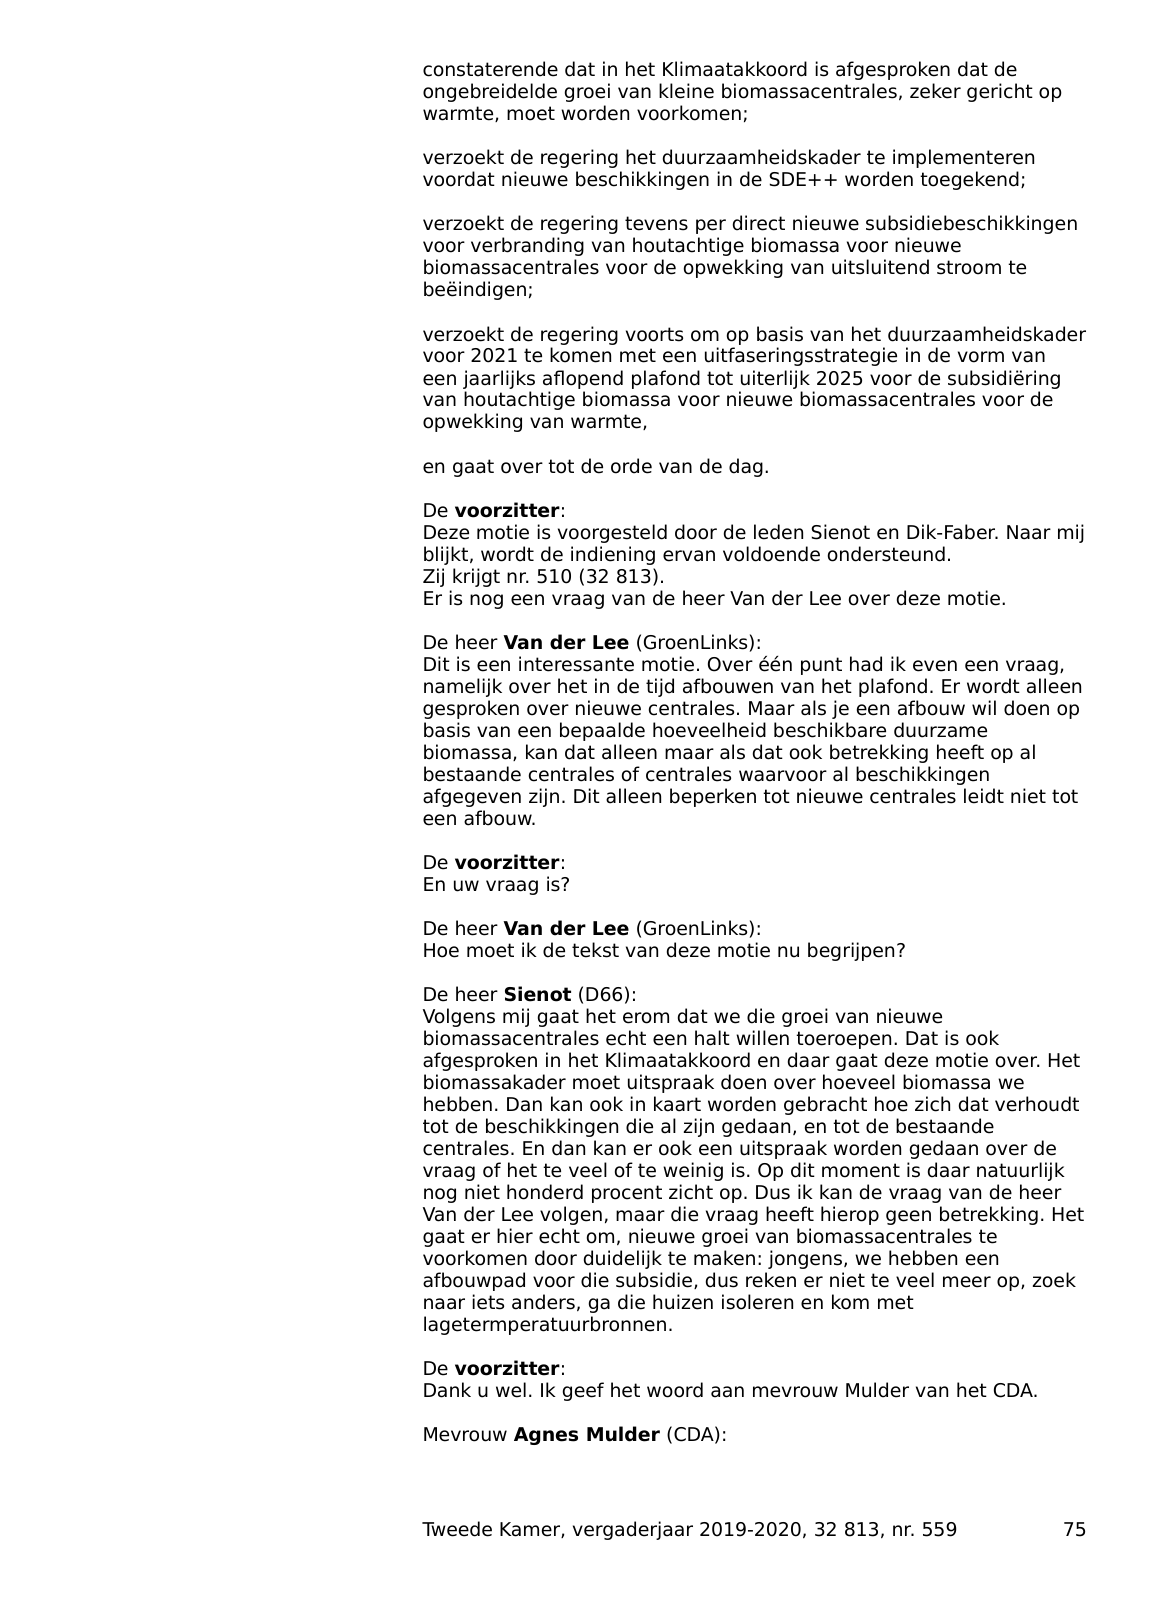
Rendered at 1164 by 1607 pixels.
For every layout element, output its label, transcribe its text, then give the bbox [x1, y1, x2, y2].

text constaterende dat in het Klimaatakkoord is afgesproken dat de ongebreidelde groei van kleine biomassacentrales, zeker gericht op warmte, moet worden voorkomen; [422, 59, 1087, 125]
text Hoe moet ik de tekst van deze motie nu begrijpen? [422, 940, 1087, 962]
text Dit is een interessante motie. Over één punt had ik even een vraag, namelijk over het in de tijd afbouwen van het plafond. Er wordt alleen gesproken over nieuwe centrales. Maar als je een afbouw wil doen op basis van een bepaalde hoeveelheid beschikbare duurzame biomassa, kan dat alleen maar als dat ook betrekking heeft op al bestaande centrales of centrales waarvoor al beschikkingen afgegeven zijn. Dit alleen beperken tot nieuwe centrales leidt niet tot een afbouw. [422, 654, 1087, 829]
text verzoekt de regering tevens per direct nieuwe subsidiebeschikkingen voor verbranding van houtachtige biomassa voor nieuwe biomassacentrales voor de opwekking van uitsluitend stroom te beëindigen; [422, 213, 1087, 301]
text Deze motie is voorgesteld door de leden Sienot en Dik-Faber. Naar mij blijkt, wordt de indiening ervan voldoende ondersteund. [422, 522, 1087, 566]
text De heer Sienot (D66): [422, 984, 1087, 1006]
text Er is nog een vraag van de heer Van der Lee over deze motie. [422, 588, 1087, 609]
text De voorzitter: [422, 500, 1087, 522]
text De heer Van der Lee (GroenLinks): [422, 632, 1087, 654]
text en gaat over tot de orde van de dag. [422, 456, 1087, 477]
text De voorzitter: [422, 1358, 1087, 1380]
text verzoekt de regering voorts om op basis van het duurzaamheidskader voor 2021 te komen met een uitfaseringsstrategie in de vorm van een jaarlijks aflopend plafond tot uiterlijk 2025 voor de subsidiëring van houtachtige biomassa voor nieuwe biomassacentrales voor de opwekking van warmte, [422, 323, 1087, 433]
text Zij krijgt nr. 510 (32 813). [422, 566, 1087, 588]
text Dank u wel. Ik geef het woord aan mevrouw Mulder van het CDA. [422, 1380, 1087, 1402]
text En uw vraag is? [422, 874, 1087, 896]
text Volgens mij gaat het erom dat we die groei van nieuwe biomassacentrales echt een halt willen toeroepen. Dat is ook afgesproken in het Klimaatakkoord en daar gaat deze motie over. Het biomassakader moet uitspraak doen over hoeveel biomassa we hebben. Dan kan ook in kaart worden gebracht hoe zich dat verhoudt tot de beschikkingen die al zijn gedaan, en tot de bestaande centrales. En dan kan er ook een uitspraak worden gedaan over de vraag of het te veel of te weinig is. Op dit moment is daar natuurlijk nog niet honderd procent zicht op. Dus ik kan de vraag van de heer Van der Lee volgen, maar die vraag heeft hierop geen betrekking. Het gaat er hier echt om, nieuwe groei van biomassacentrales te voorkomen door duidelijk te maken: jongens, we hebben een afbouwpad voor die subsidie, dus reken er niet te veel meer op, zoek naar iets anders, ga die huizen isoleren en kom met lagetermperatuurbronnen. [422, 1006, 1087, 1336]
text De voorzitter: [422, 852, 1087, 874]
text De heer Van der Lee (GroenLinks): [422, 918, 1087, 940]
text verzoekt de regering het duurzaamheidskader te implementeren voordat nieuwe beschikkingen in de SDE++ worden toegekend; [422, 147, 1087, 191]
text Mevrouw Agnes Mulder (CDA): [422, 1424, 1087, 1446]
